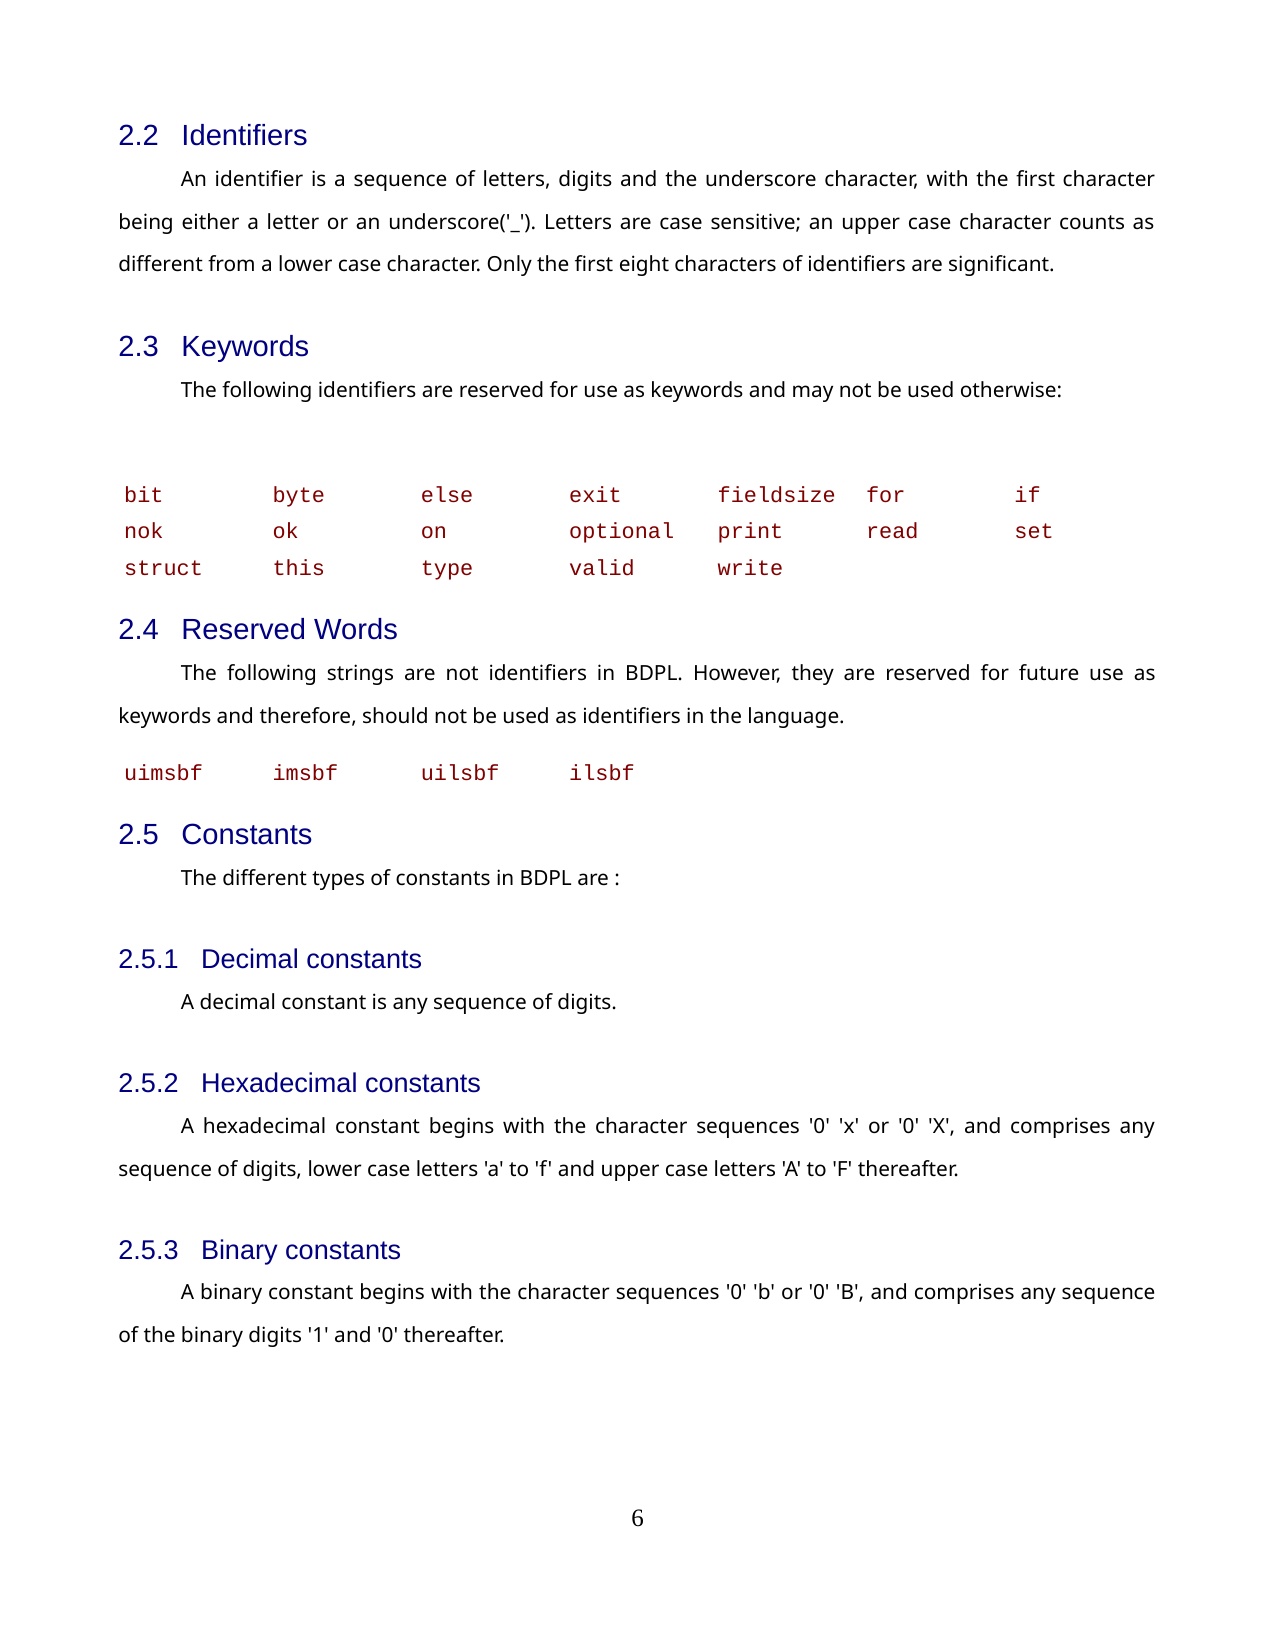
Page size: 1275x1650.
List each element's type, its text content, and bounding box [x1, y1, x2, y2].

table_cell set [1009, 515, 1157, 551]
text A hexadecimal constant begins with the character sequences '0' 'x' or '0' 'X', and comprises any sequence of digits, lower case letters 'a' to 'f' and upper case letters 'A' to 'F' thereafter. [118, 1111, 1157, 1182]
table_cell type [415, 551, 563, 587]
text A decimal constant is any sequence of digits. [118, 987, 1157, 1016]
table_header fieldsize [712, 479, 860, 515]
table_header if [1009, 479, 1157, 515]
table_header ilsbf [563, 756, 1157, 792]
text The following strings are not identifiers in BDPL. However, they are reserved for future use as keywords and therefore, should not be used as identifiers in the language. [118, 658, 1157, 729]
subtitle Binary constants [118, 1234, 1157, 1265]
table_cell valid [563, 551, 712, 587]
table_cell optional [563, 515, 712, 551]
text The different types of constants in BDPL are : [118, 863, 1157, 892]
table_cell print [712, 515, 860, 551]
table_cell write [712, 551, 860, 587]
table_header for [860, 479, 1008, 515]
text An identifier is a sequence of letters, digits and the underscore character, with the first character being either a letter or an underscore('_'). Letters are case sensitive; an upper case character counts as different from a lower case character. Only the first eight characters of identifiers are significant. [118, 164, 1157, 278]
table_cell [1009, 551, 1157, 587]
subtitle Constants [118, 817, 1157, 851]
table_header byte [266, 479, 415, 515]
table_header uilsbf [415, 756, 563, 792]
text The following identifiers are reserved for use as keywords and may not be used otherwise: [118, 376, 1157, 404]
table_header exit [563, 479, 712, 515]
subtitle Keywords [118, 329, 1157, 363]
table_cell this [266, 551, 415, 587]
table_header imsbf [266, 756, 415, 792]
subtitle Identifiers [118, 118, 1157, 152]
table_cell on [415, 515, 563, 551]
table_cell nok [118, 515, 266, 551]
table_header else [415, 479, 563, 515]
table_cell [860, 551, 1008, 587]
subtitle Decimal constants [118, 943, 1157, 975]
table_header bit [118, 479, 266, 515]
table_header uimsbf [118, 756, 266, 792]
table_cell struct [118, 551, 266, 587]
subtitle Hexadecimal constants [118, 1067, 1157, 1098]
table_cell read [860, 515, 1008, 551]
subtitle Reserved Words [118, 612, 1157, 646]
table_cell ok [266, 515, 415, 551]
text A binary constant begins with the character sequences '0' 'b' or '0' 'B', and comprises any sequence of the binary digits '1' and '0' thereafter. [118, 1277, 1157, 1348]
